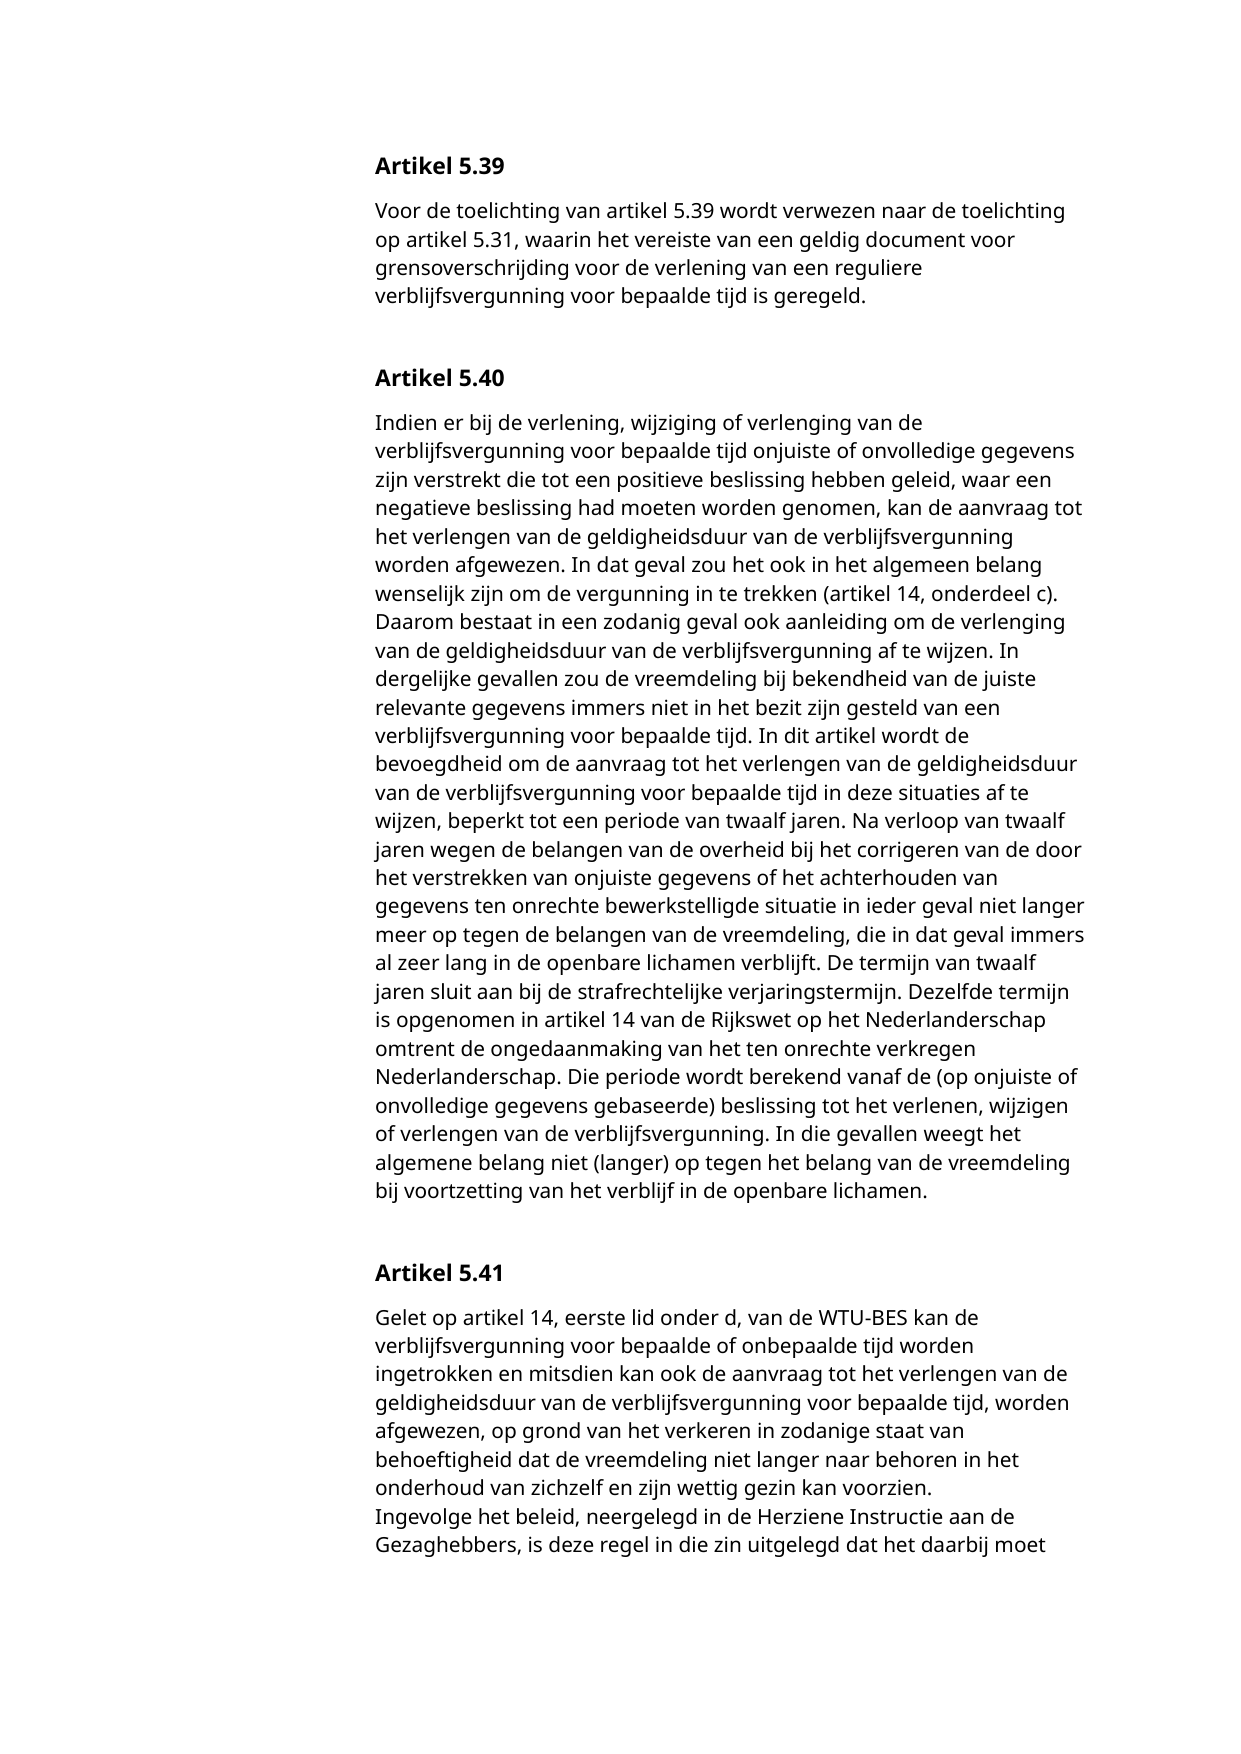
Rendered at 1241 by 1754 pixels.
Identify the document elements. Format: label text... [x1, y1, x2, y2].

text Ingevolge het beleid, neergelegd in de Herziene Instructie aan de Gezaghebbers, is deze regel in die zin uitgelegd dat het daarbij moet [375, 1502, 1090, 1559]
text Indien er bij de verlening, wijziging of verlenging van de verblijfsvergunning voor bepaalde tijd onjuiste of onvolledige gegevens zijn verstrekt die tot een positieve beslissing hebben geleid, waar een negatieve beslissing had moeten worden genomen, kan de aanvraag tot het verlengen van de geldigheidsduur van de verblijfsvergunning worden afgewezen. In dat geval zou het ook in het algemeen belang wenselijk zijn om de vergunning in te trekken (artikel 14, onderdeel c). Daarom bestaat in een zodanig geval ook aanleiding om de verlenging van de geldigheidsduur van de verblijfsvergunning af te wijzen. In dergelijke gevallen zou de vreemdeling bij bekendheid van de juiste relevante gegevens immers niet in het bezit zijn gesteld van een verblijfsvergunning voor bepaalde tijd. In dit artikel wordt de bevoegdheid om de aanvraag tot het verlengen van de geldigheidsduur van de verblijfsvergunning voor bepaalde tijd in deze situaties af te wijzen, beperkt tot een periode van twaalf jaren. Na verloop van twaalf jaren wegen de belangen van de overheid bij het corrigeren van de door het verstrekken van onjuiste gegevens of het achterhouden van gegevens ten onrechte bewerkstelligde situatie in ieder geval niet langer meer op tegen de belangen van de vreemdeling, die in dat geval immers al zeer lang in de openbare lichamen verblijft. De termijn van twaalf jaren sluit aan bij de strafrechtelijke verjaringstermijn. Dezelfde termijn is opgenomen in artikel 14 van de Rijkswet op het Nederlanderschap omtrent de ongedaanmaking van het ten onrechte verkregen Nederlanderschap. Die periode wordt berekend vanaf de (op onjuiste of onvolledige gegevens gebaseerde) beslissing tot het verlenen, wijzigen of verlengen van de verblijfsvergunning. In die gevallen weegt het algemene belang niet (langer) op tegen het belang van de vreemdeling bij voortzetting van het verblijf in de openbare lichamen. [375, 408, 1090, 1204]
text Gelet op artikel 14, eerste lid onder d, van de WTU-BES kan de verblijfsvergunning voor bepaalde of onbepaalde tijd worden ingetrokken en mitsdien kan ook de aanvraag tot het verlengen van de geldigheidsduur van de verblijfsvergunning voor bepaalde tijd, worden afgewezen, op grond van het verkeren in zodanige staat van behoeftigheid dat de vreemdeling niet langer naar behoren in het onderhoud van zichzelf en zijn wettig gezin kan voorzien. [375, 1303, 1090, 1502]
subtitle Artikel 5.41 [375, 1256, 1090, 1288]
subtitle Artikel 5.39 [375, 150, 1090, 181]
subtitle Artikel 5.40 [375, 362, 1090, 393]
text Voor de toelichting van artikel 5.39 wordt verwezen naar de toelichting op artikel 5.31, waarin het vereiste van een geldig document voor grensoverschrijding voor de verlening van een reguliere verblijfsvergunning voor bepaalde tijd is geregeld. [375, 196, 1090, 310]
